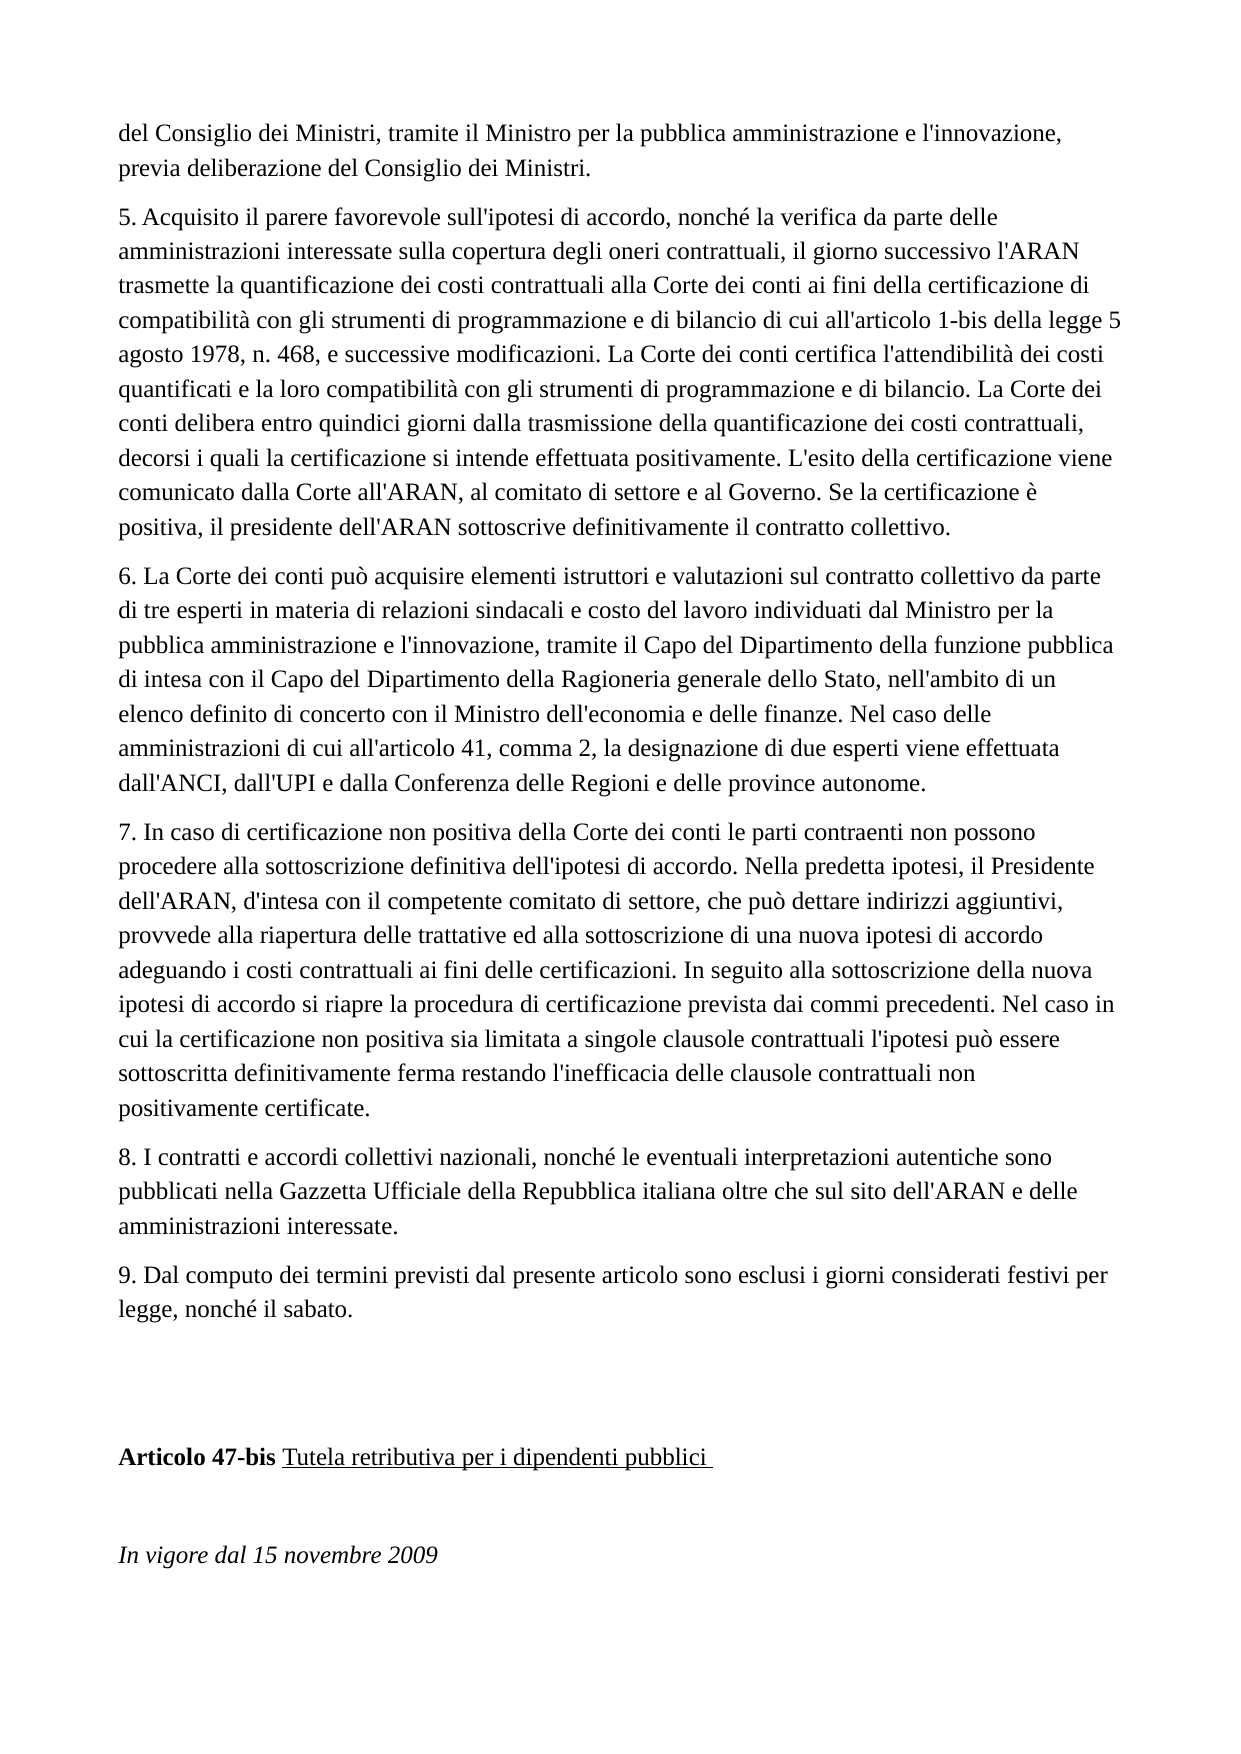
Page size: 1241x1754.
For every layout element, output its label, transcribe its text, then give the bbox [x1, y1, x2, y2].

text 6. La Corte dei conti può acquisire elementi istruttori e valutazioni sul contratto collettivo da parte di tre esperti in materia di relazioni sindacali e costo del lavoro individuati dal Ministro per la pubblica amministrazione e l'innovazione, tramite il Capo del Dipartimento della funzione pubblica di intesa con il Capo del Dipartimento della Ragioneria generale dello Stato, nell'ambito di un elenco definito di concerto con il Ministro dell'economia e delle finanze. Nel caso delle amministrazioni di cui all'articolo 41, comma 2, la designazione di due esperti viene effettuata dall'ANCI, dall'UPI e dalla Conferenza delle Regioni e delle province autonome. [118, 561, 1122, 797]
text 8. I contratti e accordi collettivi nazionali, nonché le eventuali interpretazioni autentiche sono pubblicati nella Gazzetta Ufficiale della Repubblica italiana oltre che sul sito dell'ARAN e delle amministrazioni interessate. [118, 1142, 1122, 1239]
text 9. Dal computo dei termini previsti dal presente articolo sono esclusi i giorni considerati festivi per legge, nonché il sabato. [118, 1260, 1122, 1323]
text 7. In caso di certificazione non positiva della Corte dei conti le parti contraenti non possono procedere alla sottoscrizione definitiva dell'ipotesi di accordo. Nella predetta ipotesi, il Presidente dell'ARAN, d'intesa con il competente comitato di settore, che può dettare indirizzi aggiuntivi, provvede alla riapertura delle trattative ed alla sottoscrizione di una nuova ipotesi di accordo adeguando i costi contrattuali ai fini delle certificazioni. In seguito alla sottoscrizione della nuova ipotesi di accordo si riapre la procedura di certificazione prevista dai commi precedenti. Nel caso in cui la certificazione non positiva sia limitata a singole clausole contrattuali l'ipotesi può essere sottoscritta definitivamente ferma restando l'inefficacia delle clausole contrattuali non positivamente certificate. [118, 817, 1122, 1122]
text 5. Acquisito il parere favorevole sull'ipotesi di accordo, nonché la verifica da parte delle amministrazioni interessate sulla copertura degli oneri contrattuali, il giorno successivo l'ARAN trasmette la quantificazione dei costi contrattuali alla Corte dei conti ai fini della certificazione di compatibilità con gli strumenti di programmazione e di bilancio di cui all'articolo 1-bis della legge 5 agosto 1978, n. 468, e successive modificazioni. La Corte dei conti certifica l'attendibilità dei costi quantificati e la loro compatibilità con gli strumenti di programmazione e di bilancio. La Corte dei conti delibera entro quindici giorni dalla trasmissione della quantificazione dei costi contrattuali, decorsi i quali la certificazione si intende effettuata positivamente. L'esito della certificazione viene comunicato dalla Corte all'ARAN, al comitato di settore e al Governo. Se la certificazione è positiva, il presidente dell'ARAN sottoscrive definitivamente il contratto collettivo. [118, 202, 1122, 541]
text Articolo 47-bis Tutela retributiva per i dipendenti pubblici [118, 1442, 1122, 1470]
text In vigore dal 15 novembre 2009 [118, 1540, 1122, 1568]
text del Consiglio dei Ministri, tramite il Ministro per la pubblica amministrazione e l'innovazione, previa deliberazione del Consiglio dei Ministri. [118, 118, 1122, 181]
